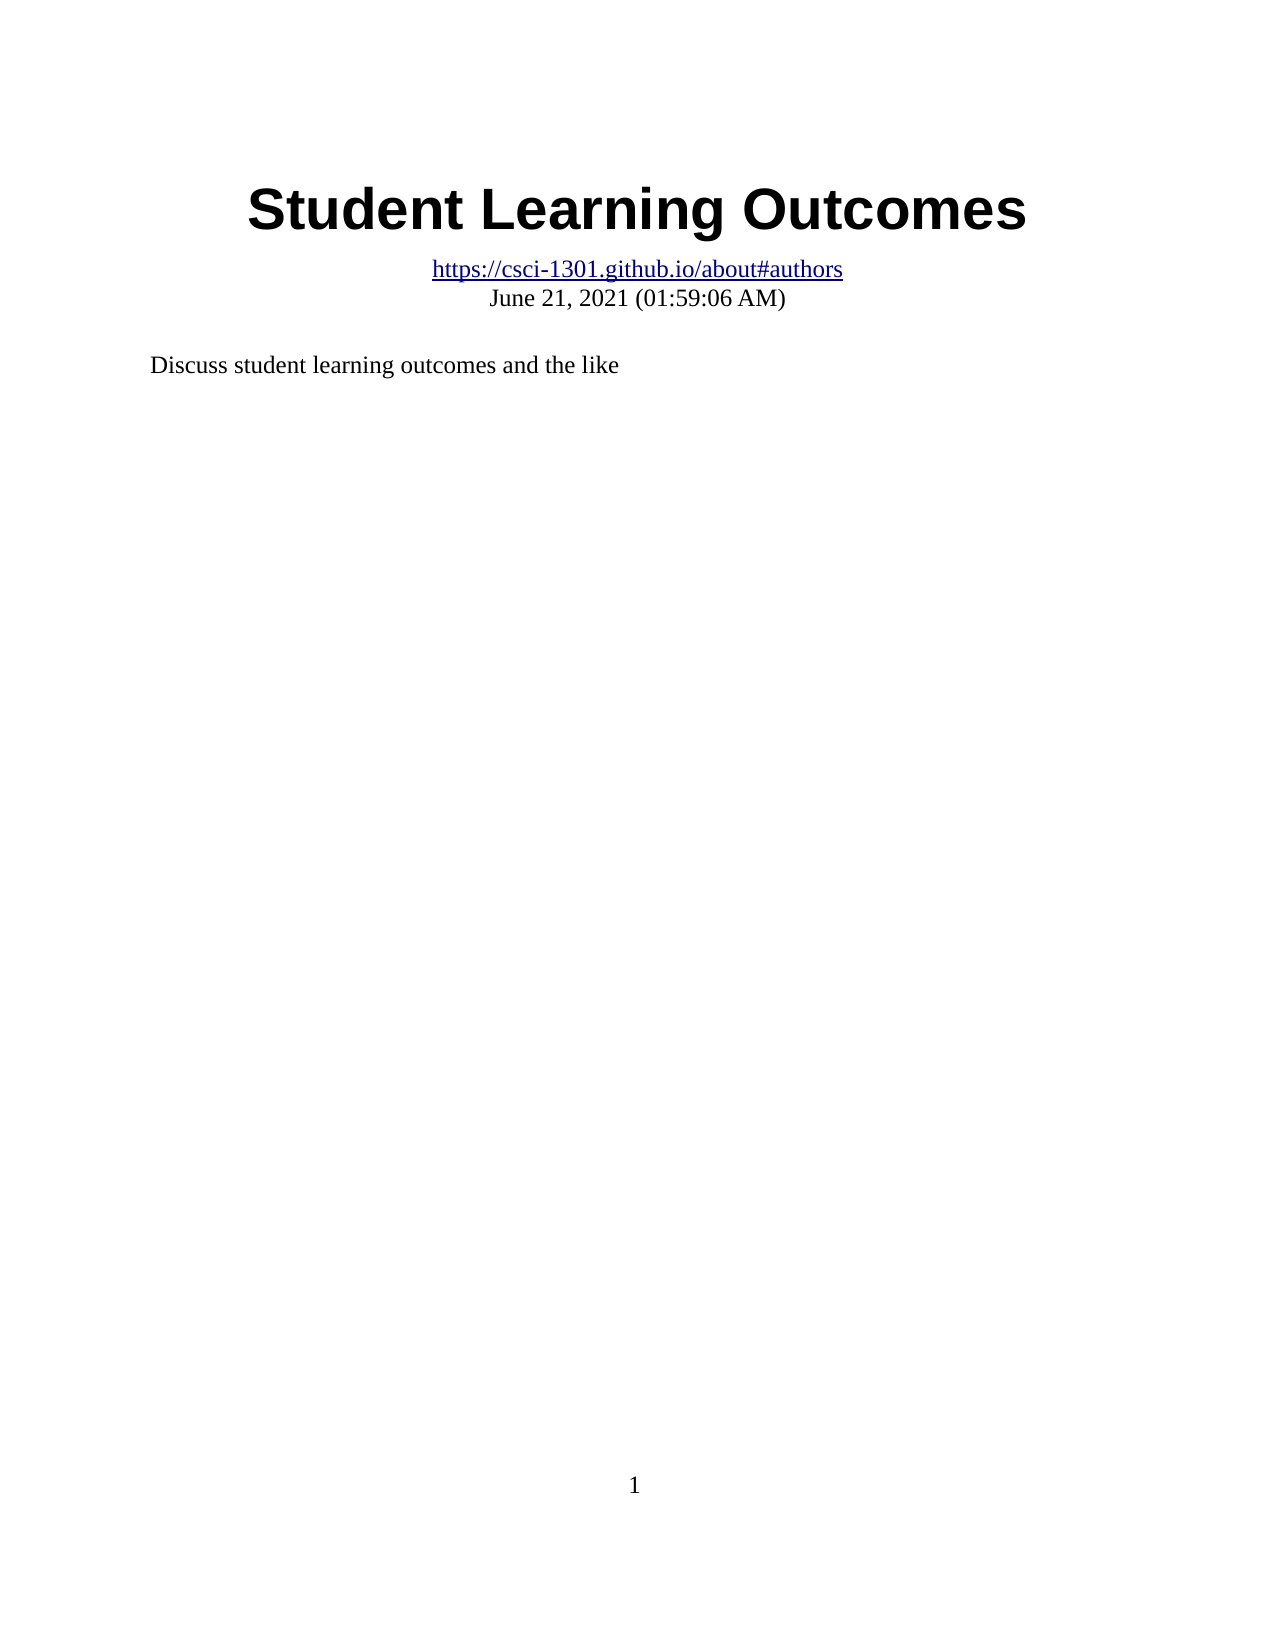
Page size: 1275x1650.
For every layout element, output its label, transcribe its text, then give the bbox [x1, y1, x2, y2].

title Student Learning Outcomes [150, 175, 1125, 242]
text https://csci-1301.github.io/about#authors [150, 254, 1125, 283]
text Discuss student learning outcomes and the like [150, 350, 1125, 378]
text June 21, 2021 (01:59:06 AM) [150, 283, 1125, 312]
